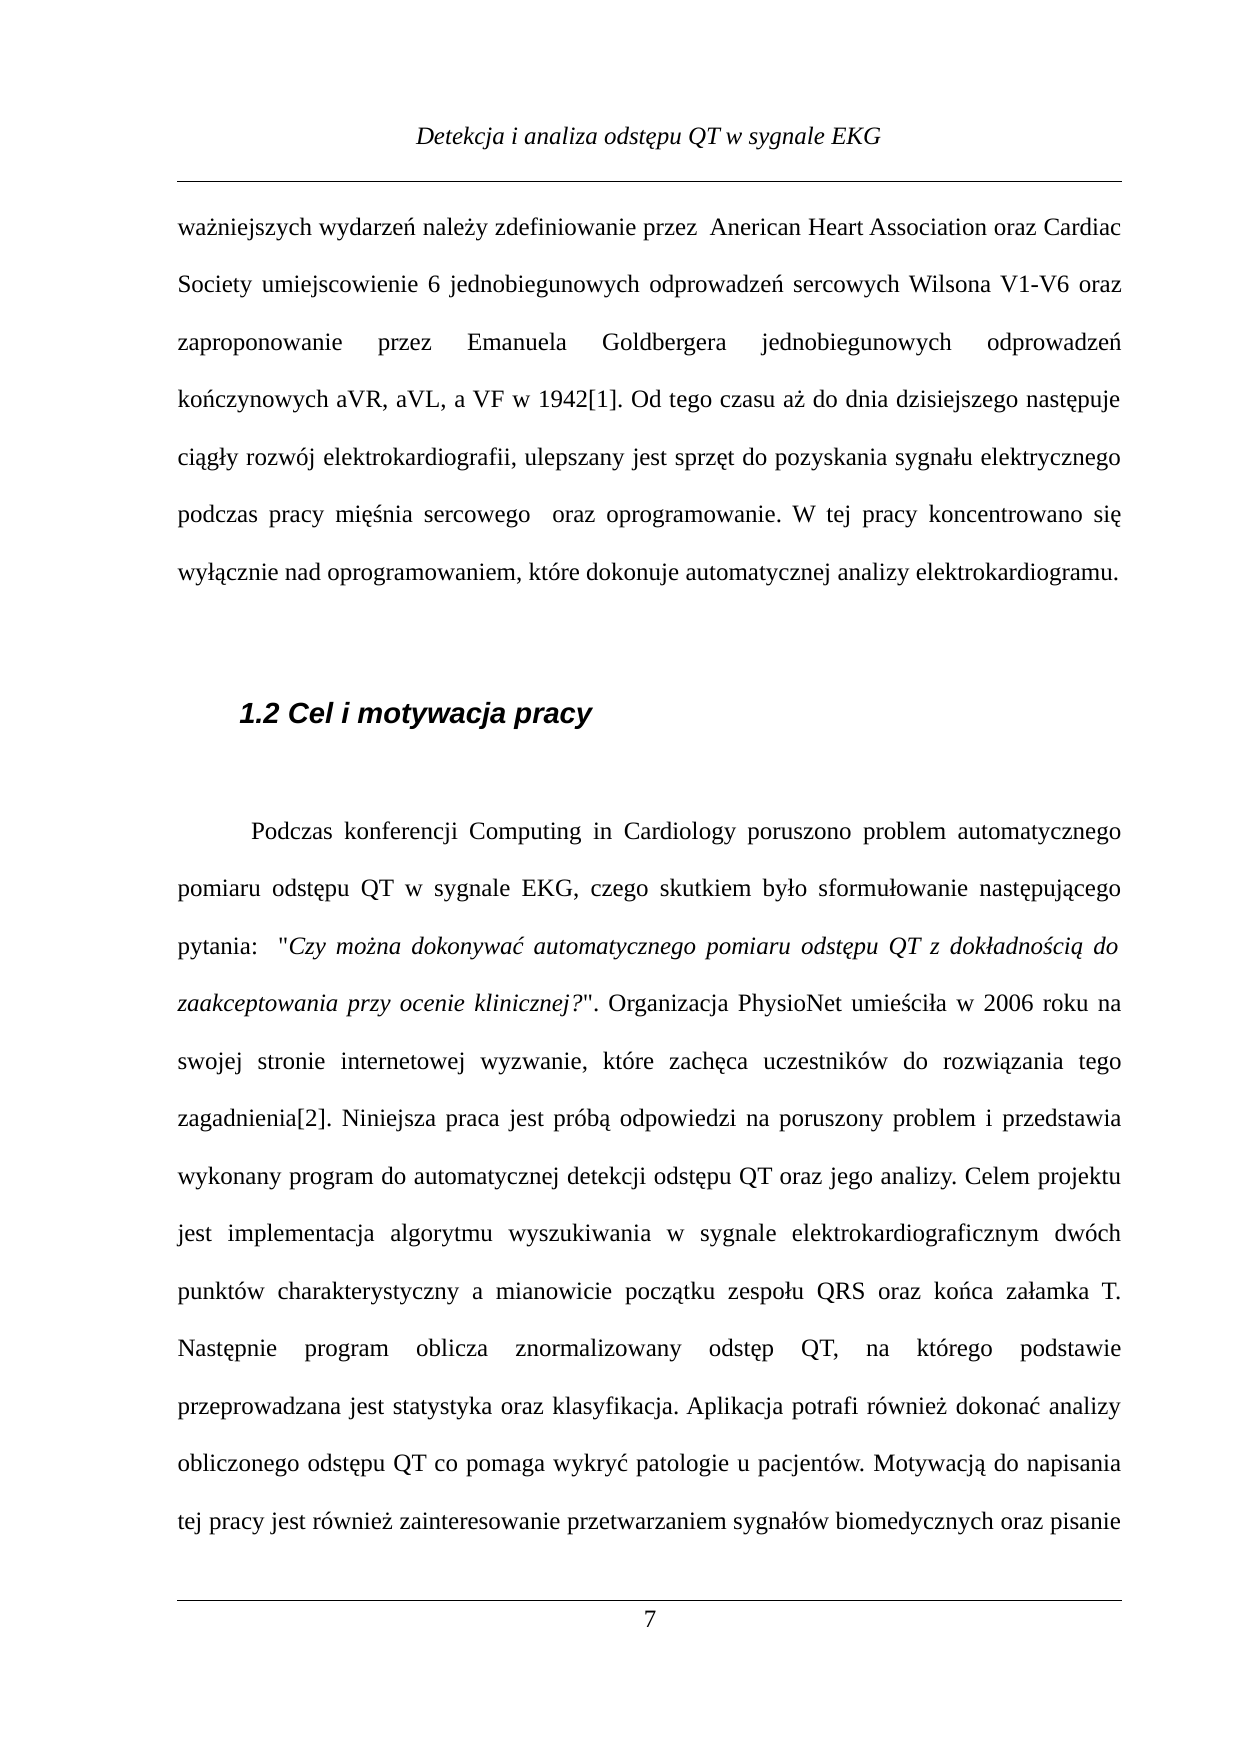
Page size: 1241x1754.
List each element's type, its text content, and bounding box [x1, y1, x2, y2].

text Podczas konferencji Computing in Cardiology poruszono problem automatycznego pomiaru odstępu QT w sygnale EKG, czego skutkiem było sformułowanie następującego pytania: "Czy można dokonywać automatycznego pomiaru odstępu QT z dokładnością do zaakceptowania przy ocenie klinicznej?". Organizacja PhysioNet umieściła w 2006 roku na swojej stronie internetowej wyzwanie, które zachęca uczestników do rozwiązania tego zagadnienia[2]. Niniejsza praca jest próbą odpowiedzi na poruszony problem i przedstawia wykonany program do automatycznej detekcji odstępu QT oraz jego analizy. Celem projektu jest implementacja algorytmu wyszukiwania w sygnale elektrokardiograficznym dwóch punktów charakterystyczny a mianowicie początku zespołu QRS oraz końca załamka T. Następnie program oblicza znormalizowany odstęp QT, na którego podstawie przeprowadzana jest statystyka oraz klasyfikacja. Aplikacja potrafi również dokonać analizy obliczonego odstępu QT co pomaga wykryć patologie u pacjentów. Motywacją do napisania tej pracy jest również zainteresowanie przetwarzaniem sygnałów biomedycznych oraz pisanie [177, 801, 1122, 1534]
text ważniejszych wydarzeń należy zdefiniowanie przez Anerican Heart Association oraz Cardiac Society umiejscowienie 6 jednobiegunowych odprowadzeń sercowych Wilsona V1-V6 oraz zaproponowanie przez Emanuela Goldbergera jednobiegunowych odprowadzeń kończynowych aVR, aVL, a VF w 1942[1]. Od tego czasu aż do dnia dzisiejszego następuje ciągły rozwój elektrokardiografii, ulepszany jest sprzęt do pozyskania sygnału elektrycznego podczas pracy mięśnia sercowego oraz oprogramowanie. W tej pracy koncentrowano się wyłącznie nad oprogramowaniem, które dokonuje automatycznej analizy elektrokardiogramu. [177, 212, 1122, 586]
subtitle 1.2 Cel i motywacja pracy [215, 696, 1122, 730]
